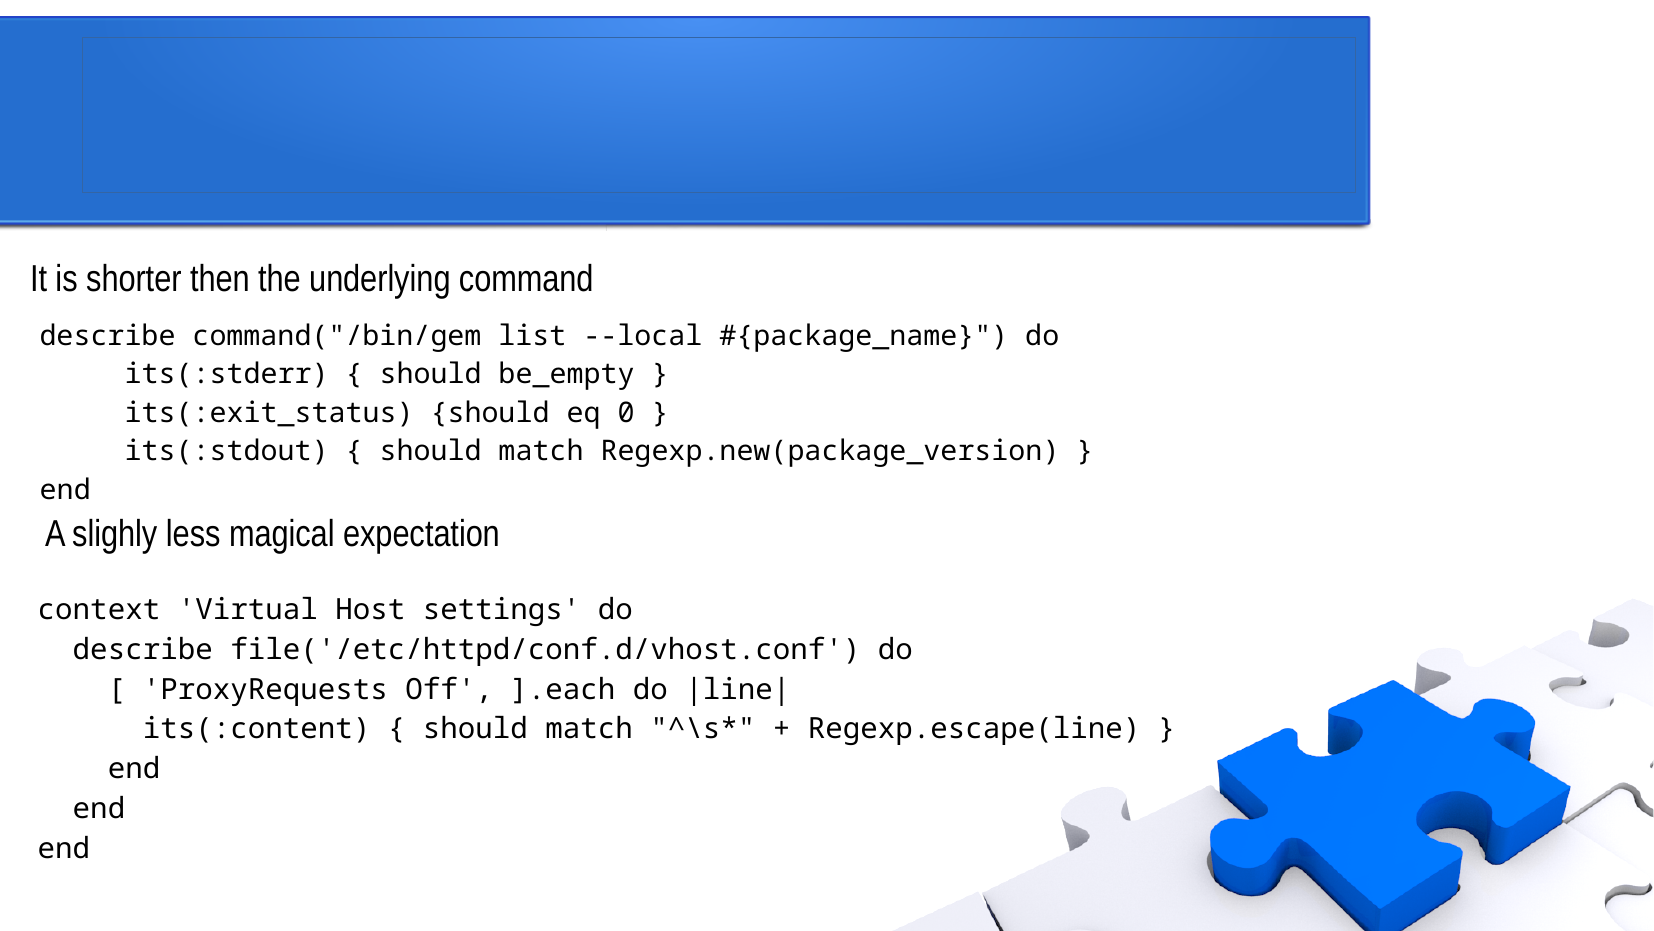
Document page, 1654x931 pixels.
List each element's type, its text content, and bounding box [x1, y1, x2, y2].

picture [872, 491, 1654, 931]
list describe command("/bin/gem list --local #{package_name}") do its(:stderr) { should be_empty } its(:exit_status) {should eq 0 } its(:stdout) { should match Regexp.new(package_version) } end [22, 315, 1321, 511]
list A slighly less magical expectation [45, 480, 1358, 586]
list context 'Virtual Host settings' do describe file('/etc/httpd/conf.d/vhost.conf') do [ 'ProxyRequests Off', ].each do |line| its(:content) { should match "^\s*" + Regexp.escape(line) } end end end [37, 540, 1336, 916]
list It is shorter then the underlying command [30, 225, 1343, 331]
title [82, 37, 1356, 193]
picture [0, 16, 1375, 231]
